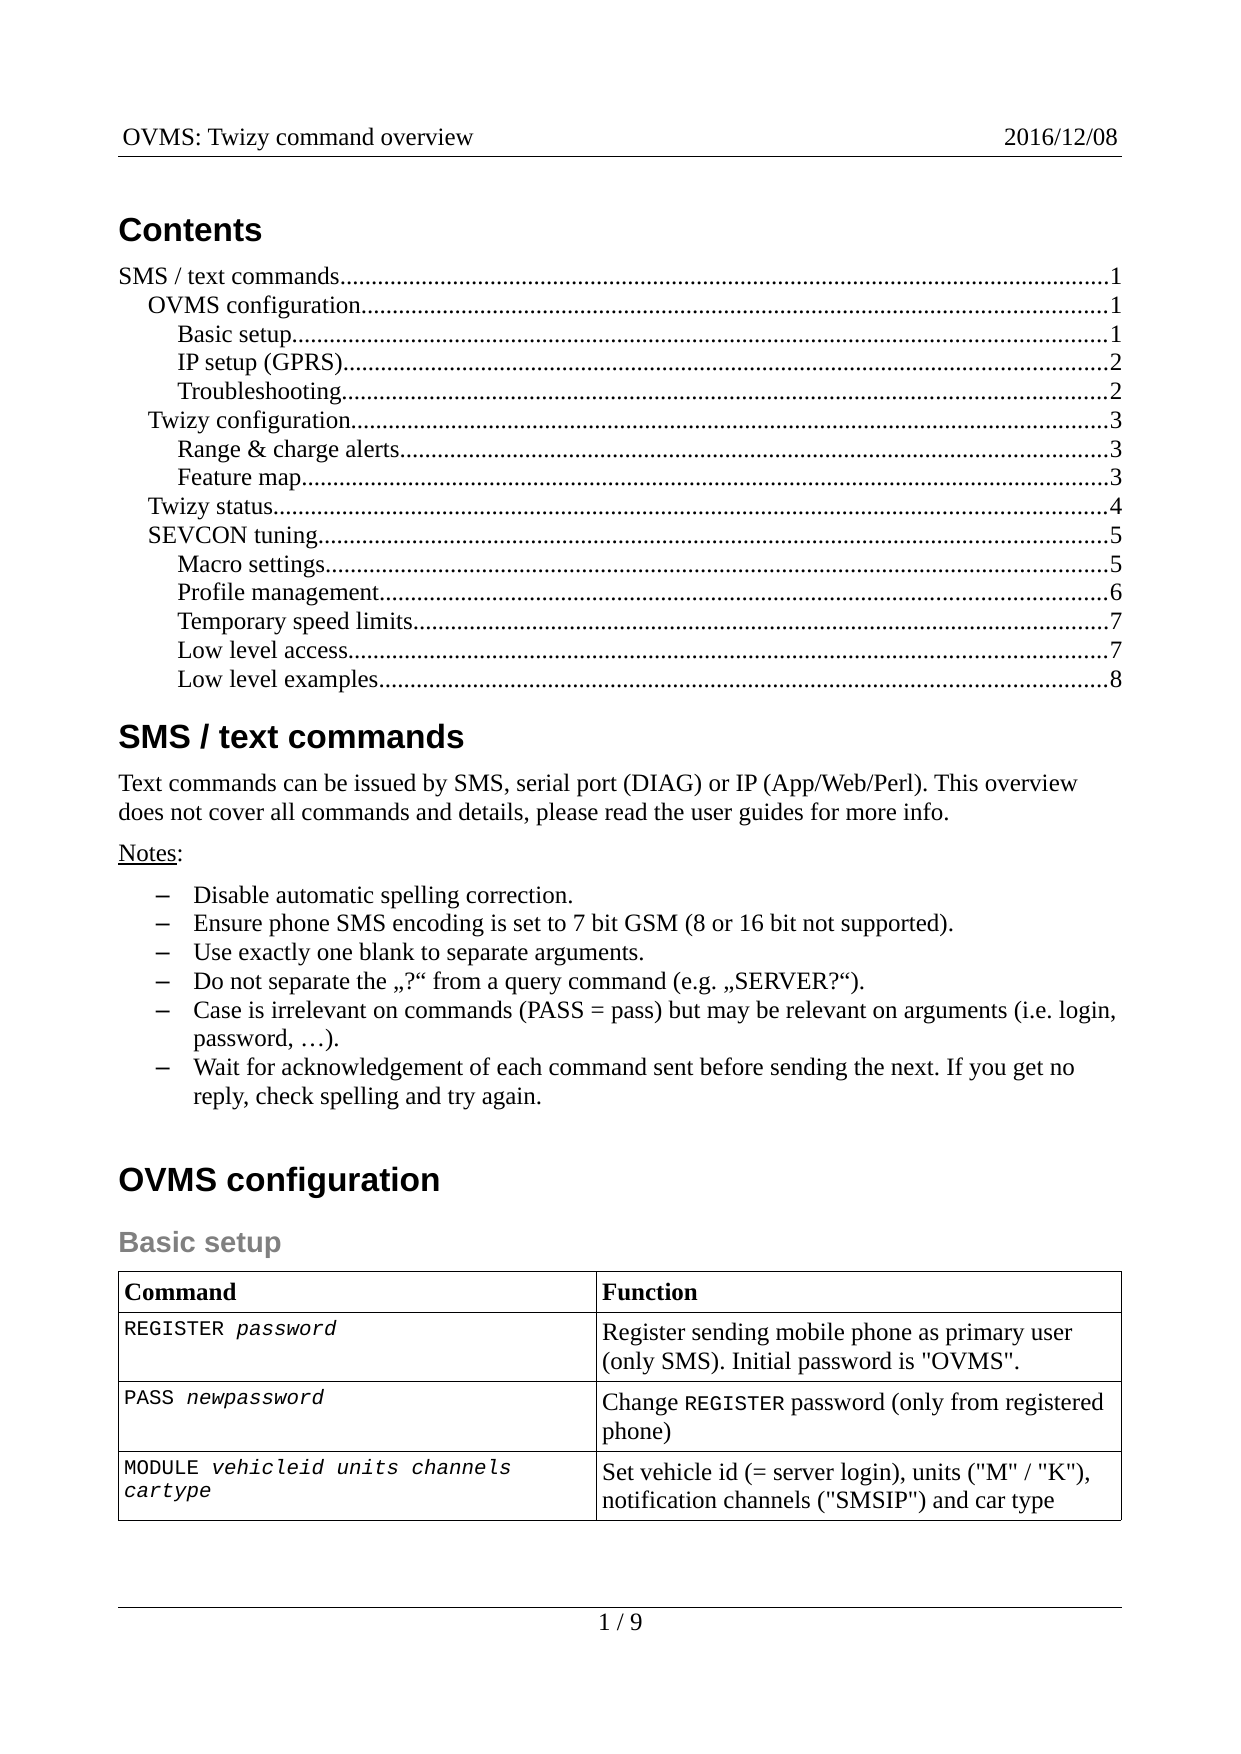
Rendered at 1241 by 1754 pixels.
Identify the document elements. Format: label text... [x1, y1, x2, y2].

table_cell REGISTER password [119, 1313, 596, 1381]
text Profile management 6 [177, 577, 1122, 606]
text Twizy status 4 [148, 491, 1122, 520]
text Range & charge alerts 3 [177, 434, 1122, 462]
text Low level access 7 [177, 635, 1122, 664]
subtitle Contents [118, 210, 1122, 249]
table_header Function [597, 1272, 1121, 1312]
text Feature map 3 [177, 462, 1122, 491]
text Temporary speed limits 7 [177, 606, 1122, 635]
text Troubleshooting 2 [177, 376, 1122, 405]
list Use exactly one blank to separate arguments. [156, 937, 1122, 966]
text Twizy configuration 3 [148, 405, 1122, 434]
list Ensure phone SMS encoding is set to 7 bit GSM (8 or 16 bit not supported). [156, 908, 1122, 937]
table_header Command [119, 1272, 596, 1312]
list Case is irrelevant on commands (PASS = pass) but may be relevant on arguments (i.e. login, password, …). [156, 995, 1122, 1052]
table_cell PASS newpassword [119, 1382, 596, 1451]
text Basic setup 1 [177, 319, 1122, 347]
list Disable automatic spelling correction. [156, 880, 1122, 908]
list Wait for acknowledgement of each command sent before sending the next. If you get no reply, check spelling and try again. [156, 1052, 1122, 1110]
text Macro settings 5 [177, 549, 1122, 577]
table_cell Set vehicle id (= server login), units ("M" / "K"), notification channels ("SMSIP") and car type [597, 1452, 1121, 1520]
table_cell MODULE vehicleid units channels cartype [119, 1452, 596, 1520]
table_cell Register sending mobile phone as primary user (only SMS). Initial password is "OVMS". [597, 1313, 1121, 1381]
text SEVCON tuning 5 [148, 520, 1122, 549]
text Notes: [118, 838, 1122, 867]
subtitle Basic setup [118, 1225, 1122, 1259]
list Do not separate the „?“ from a query command (e.g. „SERVER?“). [156, 966, 1122, 995]
text SMS / text commands 1 [118, 261, 1122, 290]
text IP setup (GPRS) 2 [177, 347, 1122, 376]
text OVMS configuration 1 [148, 290, 1122, 319]
subtitle SMS / text commands [118, 717, 1122, 756]
text Low level examples 8 [177, 664, 1122, 692]
subtitle OVMS configuration [118, 1159, 1122, 1198]
text Text commands can be issued by SMS, serial port (DIAG) or IP (App/Web/Perl). This overview does not cover all commands and details, please read the user guides for more info. [118, 768, 1122, 826]
table_cell Change REGISTER password (only from registered phone) [597, 1382, 1121, 1451]
